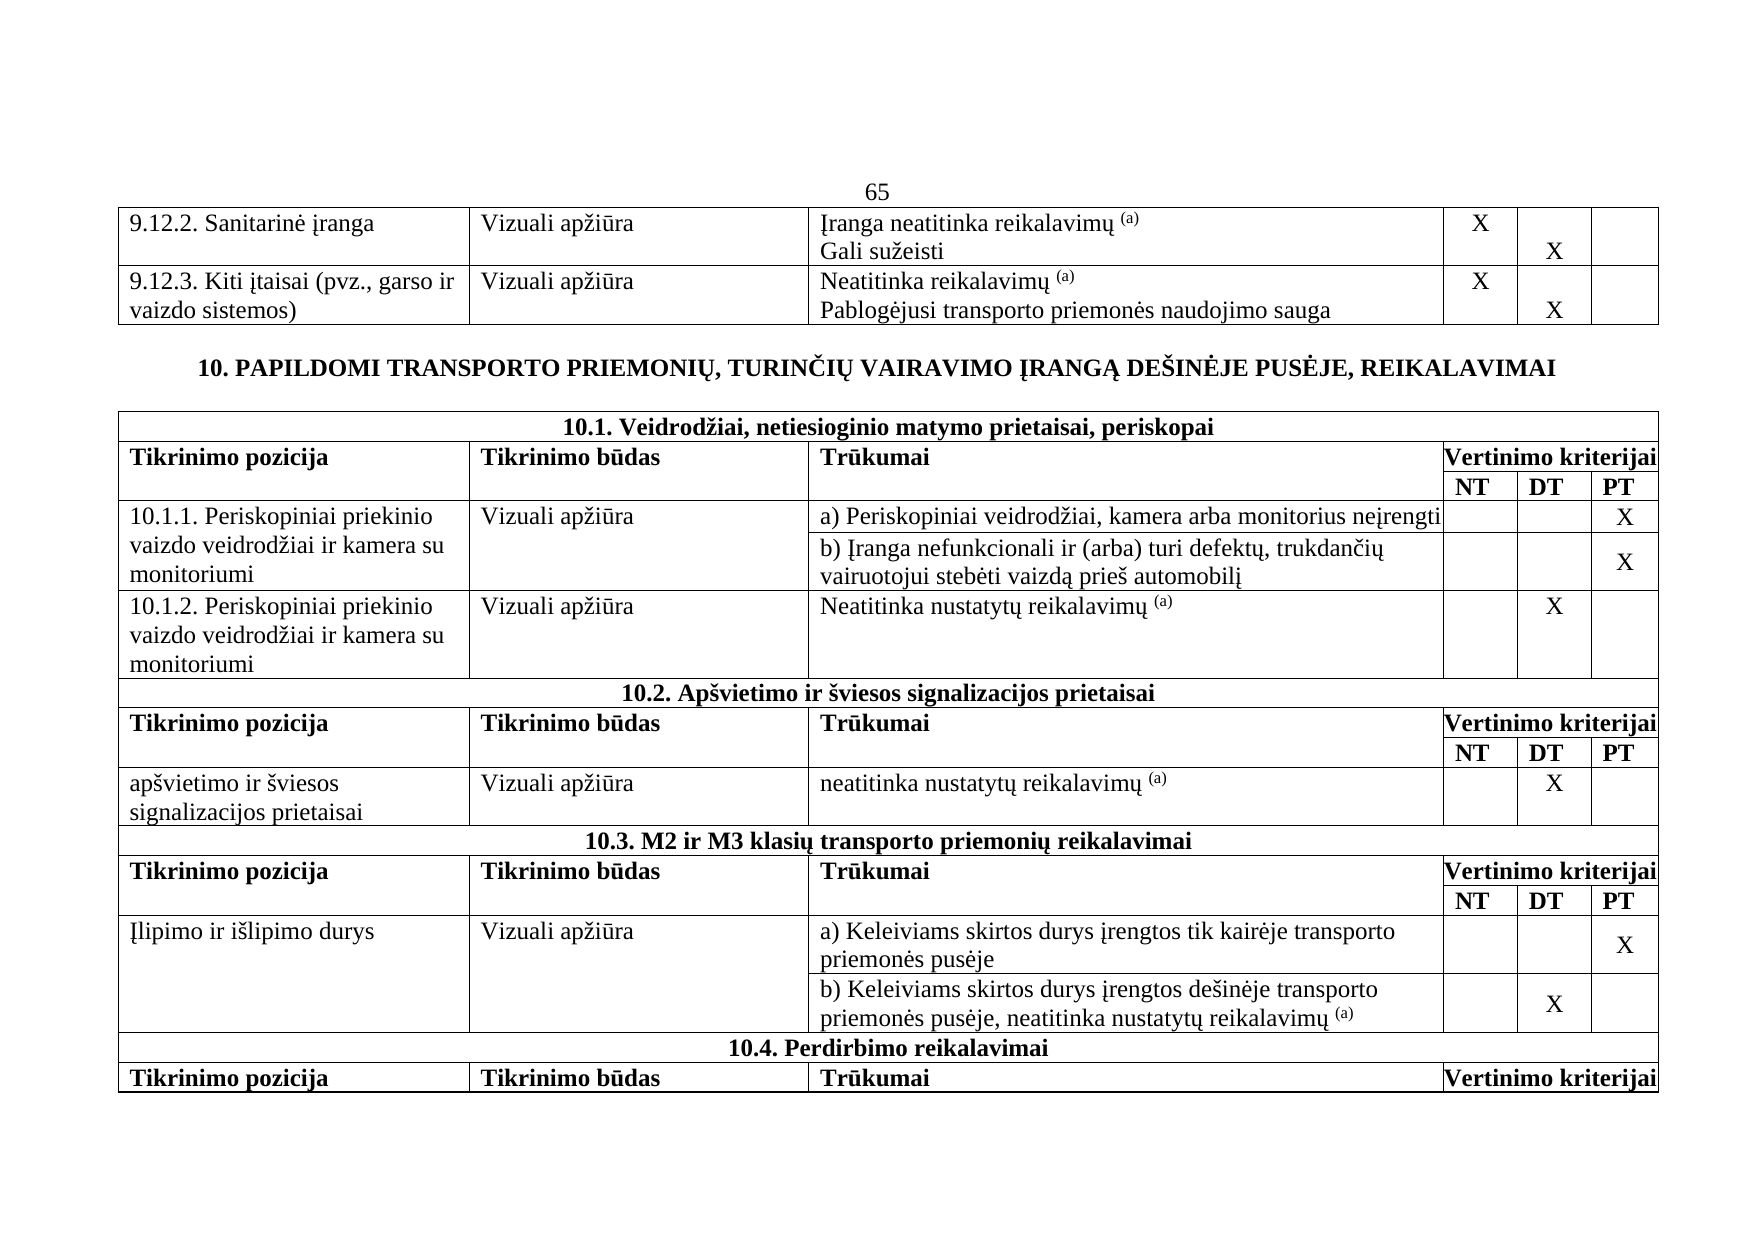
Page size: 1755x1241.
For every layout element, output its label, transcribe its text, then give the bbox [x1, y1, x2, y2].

table_cell X [1518, 768, 1591, 825]
table_cell Trūkumai [809, 442, 1443, 500]
table_cell [1518, 533, 1591, 590]
table_cell 9.12.3. Kiti įtaisai (pvz., garso ir vaizdo sistemos) [119, 266, 469, 324]
table_cell X [1444, 208, 1517, 265]
table_cell X [1592, 533, 1658, 590]
table_cell Neatitinka reikalavimų (a) Pablogėjusi transporto priemonės naudojimo sauga [809, 266, 1443, 324]
table_cell [1592, 266, 1658, 324]
table_cell [1592, 974, 1658, 1032]
table_cell [1518, 916, 1591, 973]
table_cell NT [1444, 738, 1517, 767]
table_cell 10.1.2. Periskopiniai priekinio vaizdo veidrodžiai ir kamera su monitoriumi [119, 591, 469, 677]
table_cell Vizuali apžiūra [470, 591, 808, 677]
table_cell X [1592, 916, 1658, 973]
table_cell 10.4. Perdirbimo reikalavimai [119, 1033, 1658, 1062]
table_cell [1444, 591, 1517, 677]
table_cell b) Įranga nefunkcionali ir (arba) turi defektų, trukdančių vairuotojui stebėti vaizdą prieš automobilį [809, 533, 1443, 590]
table_cell DT [1518, 886, 1591, 915]
table_cell PT [1592, 472, 1658, 500]
table_cell a) Keleiviams skirtos durys įrengtos tik kairėje transporto priemonės pusėje [809, 916, 1443, 973]
table_cell [1444, 533, 1517, 590]
table_cell 9.12.2. Sanitarinė įranga [119, 208, 469, 265]
table_cell 10.2. Apšvietimo ir šviesos signalizacijos prietaisai [119, 679, 1658, 707]
table_cell [1518, 501, 1591, 532]
table_cell [1444, 768, 1517, 825]
table_cell Tikrinimo pozicija [119, 442, 469, 500]
table_cell Vizuali apžiūra [470, 916, 808, 1032]
table_cell neatitinka nustatytų reikalavimų (a) [809, 768, 1443, 825]
table_cell [1444, 916, 1517, 973]
table_cell Vizuali apžiūra [470, 501, 808, 590]
table_header 10.1. Veidrodžiai, netiesioginio matymo prietaisai, periskopai [119, 412, 1658, 441]
table_cell X [1444, 266, 1517, 324]
table_cell X [1518, 208, 1591, 265]
table_cell a) Periskopiniai veidrodžiai, kamera arba monitorius neįrengti [809, 501, 1443, 532]
table_cell Vertinimo kriterijai [1444, 1063, 1658, 1091]
table_cell Tikrinimo pozicija [119, 1063, 469, 1091]
table_cell Vertinimo kriterijai [1444, 708, 1658, 737]
table_cell apšvietimo ir šviesos signalizacijos prietaisai [119, 768, 469, 825]
table_cell Vertinimo kriterijai [1444, 442, 1658, 471]
table_cell Vizuali apžiūra [470, 266, 808, 324]
table_cell [1592, 591, 1658, 677]
table_cell Vizuali apžiūra [470, 768, 808, 825]
table_cell Tikrinimo pozicija [119, 856, 469, 915]
table_cell X [1518, 974, 1591, 1032]
text 10. PAPILDOMI TRANSPORTO PRIEMONIŲ, TURINČIŲ VAIRAVIMO ĮRANGĄ DEŠINĖJE PUSĖJE, REIKALAVIMAI [118, 353, 1636, 382]
table_cell Tikrinimo būdas [470, 708, 808, 767]
table_cell DT [1518, 738, 1591, 767]
table_cell Įranga neatitinka reikalavimų (a) Gali sužeisti [809, 208, 1443, 265]
table_cell [1592, 208, 1658, 265]
table_cell Tikrinimo būdas [470, 1063, 808, 1091]
table_cell Įlipimo ir išlipimo durys [119, 916, 469, 1032]
table_cell b) Keleiviams skirtos durys įrengtos dešinėje transporto priemonės pusėje, neatitinka nustatytų reikalavimų (a) [809, 974, 1443, 1032]
table_cell Tikrinimo būdas [470, 856, 808, 915]
table_cell 10.3. M2 ir M3 klasių transporto priemonių reikalavimai [119, 826, 1658, 855]
table_cell Vertinimo kriterijai [1444, 856, 1658, 885]
table_cell Neatitinka nustatytų reikalavimų (a) [809, 591, 1443, 677]
table_cell Trūkumai [809, 856, 1443, 915]
table_cell X [1518, 266, 1591, 324]
table_cell Tikrinimo būdas [470, 442, 808, 500]
table_cell Trūkumai [809, 708, 1443, 767]
table_cell [1444, 501, 1517, 532]
table_cell 10.1.1. Periskopiniai priekinio vaizdo veidrodžiai ir kamera su monitoriumi [119, 501, 469, 590]
table_cell NT [1444, 472, 1517, 500]
table_cell PT [1592, 886, 1658, 915]
table_cell X [1592, 501, 1658, 532]
table_cell PT [1592, 738, 1658, 767]
table_cell Trūkumai [809, 1063, 1443, 1091]
table_cell Tikrinimo pozicija [119, 708, 469, 767]
table_cell [1444, 974, 1517, 1032]
table_cell DT [1518, 472, 1591, 500]
table_cell X [1518, 591, 1591, 677]
table_cell NT [1444, 886, 1517, 915]
table_cell Vizuali apžiūra [470, 208, 808, 265]
table_cell [1592, 768, 1658, 825]
